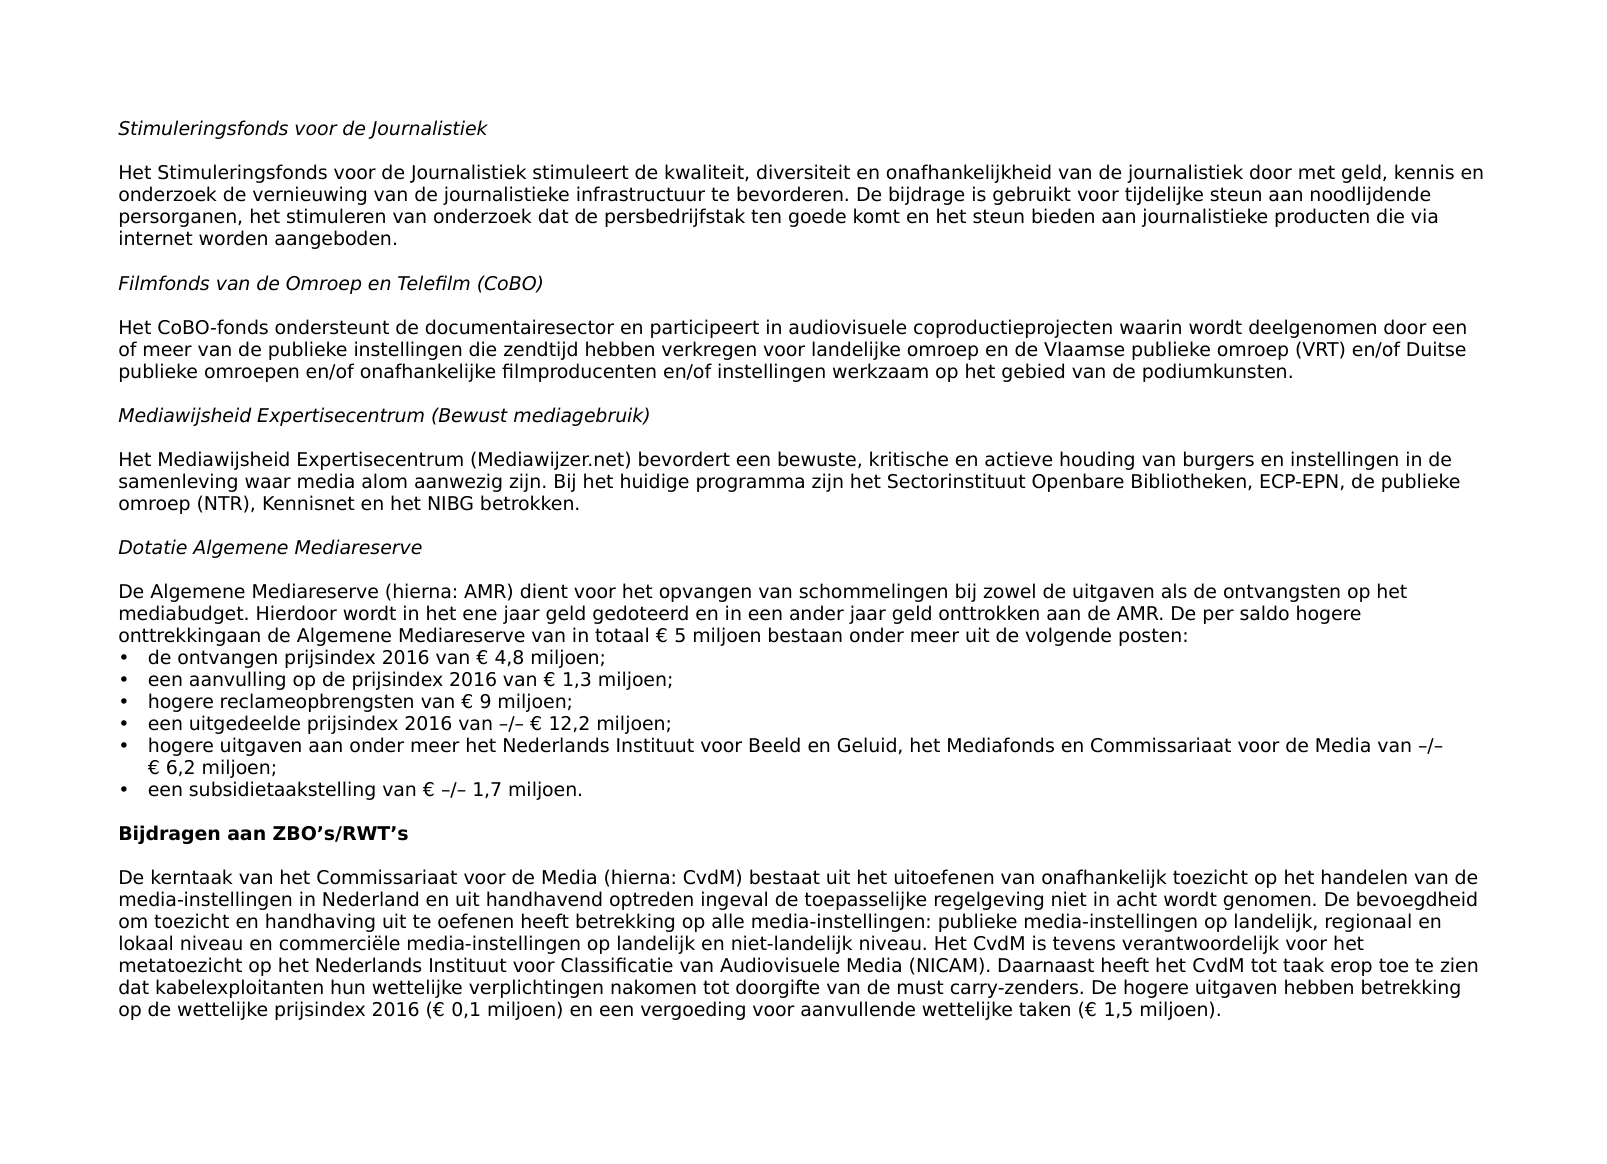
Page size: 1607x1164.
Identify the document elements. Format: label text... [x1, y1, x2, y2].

text Het CoBO-fonds ondersteunt de documentairesector en participeert in audiovisuele coproductieprojecten waarin wordt deelgenomen door een of meer van de publieke instellingen die zendtijd hebben verkregen voor landelijke omroep en de Vlaamse publieke omroep (VRT) en/of Duitse publieke omroepen en/of onafhankelijke filmproducenten en/of instellingen werkzaam op het gebied van de podiumkunsten. [118, 317, 1488, 382]
subtitle Bijdragen aan ZBO’s/RWT’s [118, 823, 1488, 845]
subtitle Filmfonds van de Omroep en Telefilm (CoBO) [118, 272, 1488, 294]
text Het Mediawijsheid Expertisecentrum (Mediawijzer.net) bevordert een bewuste, kritische en actieve houding van burgers en instellingen in de samenleving waar media alom aanwezig zijn. Bij het huidige programma zijn het Sectorinstituut Openbare Bibliotheken, ECP-EPN, de publieke omroep (NTR), Kennisnet en het NIBG betrokken. [118, 449, 1488, 515]
subtitle Mediawijsheid Expertisecentrum (Bewust mediagebruik) [118, 405, 1488, 427]
text • een aanvulling op de prijsindex 2016 van € 1,3 miljoen; [118, 669, 1488, 691]
text • de ontvangen prijsindex 2016 van € 4,8 miljoen; [118, 647, 1488, 669]
text • een uitgedeelde prijsindex 2016 van –/– € 12,2 miljoen; [118, 713, 1488, 735]
text De Algemene Mediareserve (hierna: AMR) dient voor het opvangen van schommelingen bij zowel de uitgaven als de ontvangsten op het mediabudget. Hierdoor wordt in het ene jaar geld gedoteerd en in een ander jaar geld onttrokken aan de AMR. De per saldo hogere onttrekkingaan de Algemene Mediareserve van in totaal € 5 miljoen bestaan onder meer uit de volgende posten: [118, 581, 1488, 647]
text • hogere uitgaven aan onder meer het Nederlands Instituut voor Beeld en Geluid, het Mediafonds en Commissariaat voor de Media van –/– € 6,2 miljoen; [118, 735, 1488, 779]
text Het Stimuleringsfonds voor de Journalistiek stimuleert de kwaliteit, diversiteit en onafhankelijkheid van de journalistiek door met geld, kennis en onderzoek de vernieuwing van de journalistieke infrastructuur te bevorderen. De bijdrage is gebruikt voor tijdelijke steun aan noodlijdende persorganen, het stimuleren van onderzoek dat de persbedrijfstak ten goede komt en het steun bieden aan journalistieke producten die via internet worden aangeboden. [118, 162, 1488, 250]
subtitle Dotatie Algemene Mediareserve [118, 537, 1488, 559]
text • een subsidietaakstelling van € –/– 1,7 miljoen. [118, 779, 1488, 801]
subtitle Stimuleringsfonds voor de Journalistiek [118, 118, 1488, 140]
text De kerntaak van het Commissariaat voor de Media (hierna: CvdM) bestaat uit het uitoefenen van onafhankelijk toezicht op het handelen van de media-instellingen in Nederland en uit handhavend optreden ingeval de toepasselijke regelgeving niet in acht wordt genomen. De bevoegdheid om toezicht en handhaving uit te oefenen heeft betrekking op alle media-instellingen: publieke media-instellingen op landelijk, regionaal en lokaal niveau en commerciële media-instellingen op landelijk en niet-landelijk niveau. Het CvdM is tevens verantwoordelijk voor het metatoezicht op het Nederlands Instituut voor Classificatie van Audiovisuele Media (NICAM). Daarnaast heeft het CvdM tot taak erop toe te zien dat kabelexploitanten hun wettelijke verplichtingen nakomen tot doorgifte van de must carry-zenders. De hogere uitgaven hebben betrekking op de wettelijke prijsindex 2016 (€ 0,1 miljoen) en een vergoeding voor aanvullende wettelijke taken (€ 1,5 miljoen). [118, 867, 1488, 1021]
text • hogere reclameopbrengsten van € 9 miljoen; [118, 691, 1488, 713]
